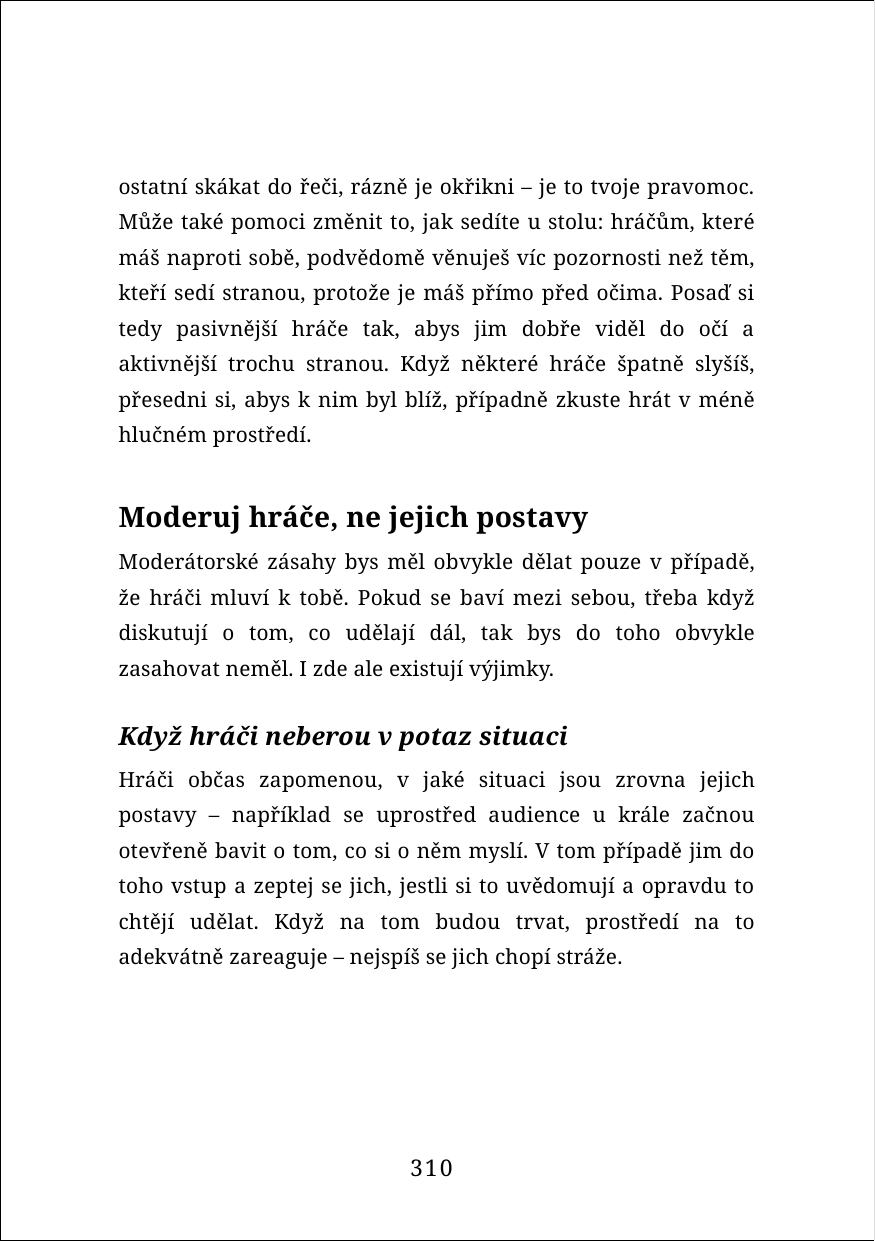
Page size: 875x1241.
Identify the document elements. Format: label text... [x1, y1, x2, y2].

text Moderátorské zásahy bys měl obvykle dělat pouze v případě, že hráči mluví k tobě. Pokud se baví mezi sebou, třeba když diskutují o tom, co udělají dál, tak bys do toho obvykle zasahovat neměl. I zde ale existují výjimky. [118, 547, 756, 682]
text ostatní skákat do řeči, rázně je okřikni – je to tvoje pravomoc. Může také pomoci změnit to, jak sedíte u stolu: hráčům, které máš naproti sobě, podvědomě věnuješ víc pozornosti než těm, kteří sedí stranou, protože je máš přímo před očima. Posaď si tedy pasivnější hráče tak, abys jim dobře viděl do očí a aktivnější trochu stranou. Když některé hráče špatně slyšíš, přesedni si, abys k nim byl blíž, případně zkuste hrát v méně hlučném prostředí. [118, 172, 756, 449]
text Hráči občas zapomenou, v jaké situaci jsou zrovna jejich postavy – například se uprostřed audience u krále začnou otevřeně bavit o tom, co si o něm myslí. V tom případě jim do toho vstup a zeptej se jich, jestli si to uvědomují a opravdu to chtějí udělat. Když na tom budou trvat, prostředí na to adekvátně zareaguje – nejspíš se jich chopí stráže. [118, 765, 756, 971]
subtitle Moderuj hráče, ne jejich postavy [118, 497, 756, 536]
subtitle Když hráči neberou v potaz situaci [118, 719, 756, 753]
